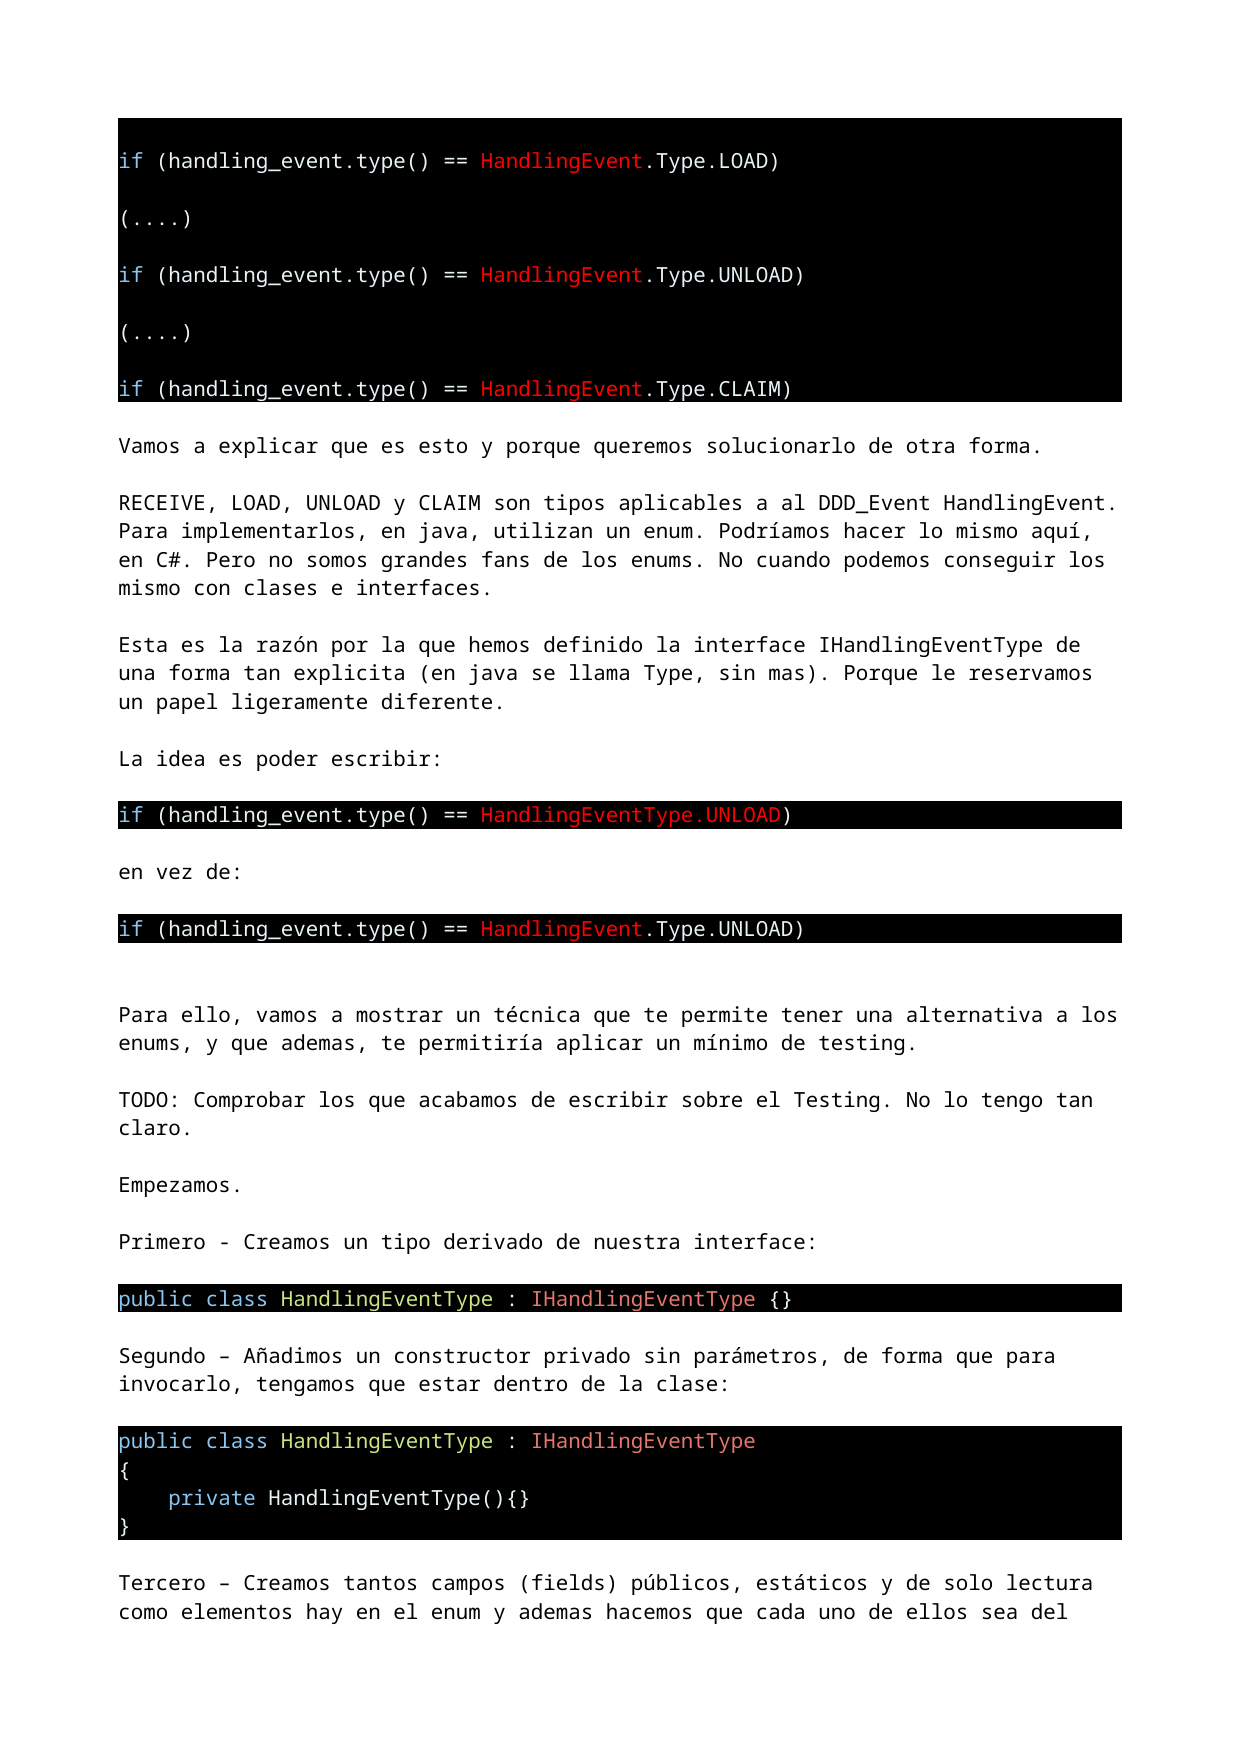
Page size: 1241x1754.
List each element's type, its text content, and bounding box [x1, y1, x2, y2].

text private HandlingEventType(){} [118, 1483, 1122, 1512]
text RECEIVE, LOAD, UNLOAD y CLAIM son tipos aplicables a al DDD_Event HandlingEvent. Para implementarlos, en java, utilizan un enum. Podríamos hacer lo mismo aquí, en C#. Pero no somos grandes fans de los enums. No cuando podemos conseguir los mismo con clases e interfaces. [118, 488, 1122, 602]
text public class HandlingEventType : IHandlingEventType [118, 1426, 1122, 1455]
text Empezamos. [118, 1170, 1122, 1199]
text if (handling_event.type() == HandlingEvent.Type.UNLOAD) [118, 260, 1122, 289]
text Segundo – Añadimos un constructor privado sin parámetros, de forma que para invocarlo, tengamos que estar dentro de la clase: [118, 1341, 1122, 1398]
text La idea es poder escribir: [118, 744, 1122, 772]
text TODO: Comprobar los que acabamos de escribir sobre el Testing. No lo tengo tan claro. [118, 1085, 1122, 1142]
text public class HandlingEventType : IHandlingEventType {} [118, 1284, 1122, 1312]
text Primero - Creamos un tipo derivado de nuestra interface: [118, 1227, 1122, 1256]
text Vamos a explicar que es esto y porque queremos solucionarlo de otra forma. [118, 431, 1122, 459]
text if (handling_event.type() == HandlingEvent.Type.CLAIM) [118, 374, 1122, 402]
text Esta es la razón por la que hemos definido la interface IHandlingEventType de una forma tan explicita (en java se llama Type, sin mas). Porque le reservamos un papel ligeramente diferente. [118, 630, 1122, 715]
text Tercero – Creamos tantos campos (fields) públicos, estáticos y de solo lectura como elementos hay en el enum y ademas hacemos que cada uno de ellos sea del [118, 1568, 1122, 1625]
text { [118, 1455, 1122, 1483]
text } [118, 1512, 1122, 1540]
text Para ello, vamos a mostrar un técnica que te permite tener una alternativa a los enums, y que ademas, te permitiría aplicar un mínimo de testing. [118, 1000, 1122, 1057]
text en vez de: [118, 857, 1122, 886]
text if (handling_event.type() == HandlingEventType.UNLOAD) [118, 801, 1122, 829]
text if (handling_event.type() == HandlingEvent.Type.LOAD) [118, 147, 1122, 175]
text if (handling_event.type() == HandlingEvent.Type.UNLOAD) [118, 914, 1122, 943]
text (....) [118, 317, 1122, 346]
text (....) [118, 203, 1122, 232]
